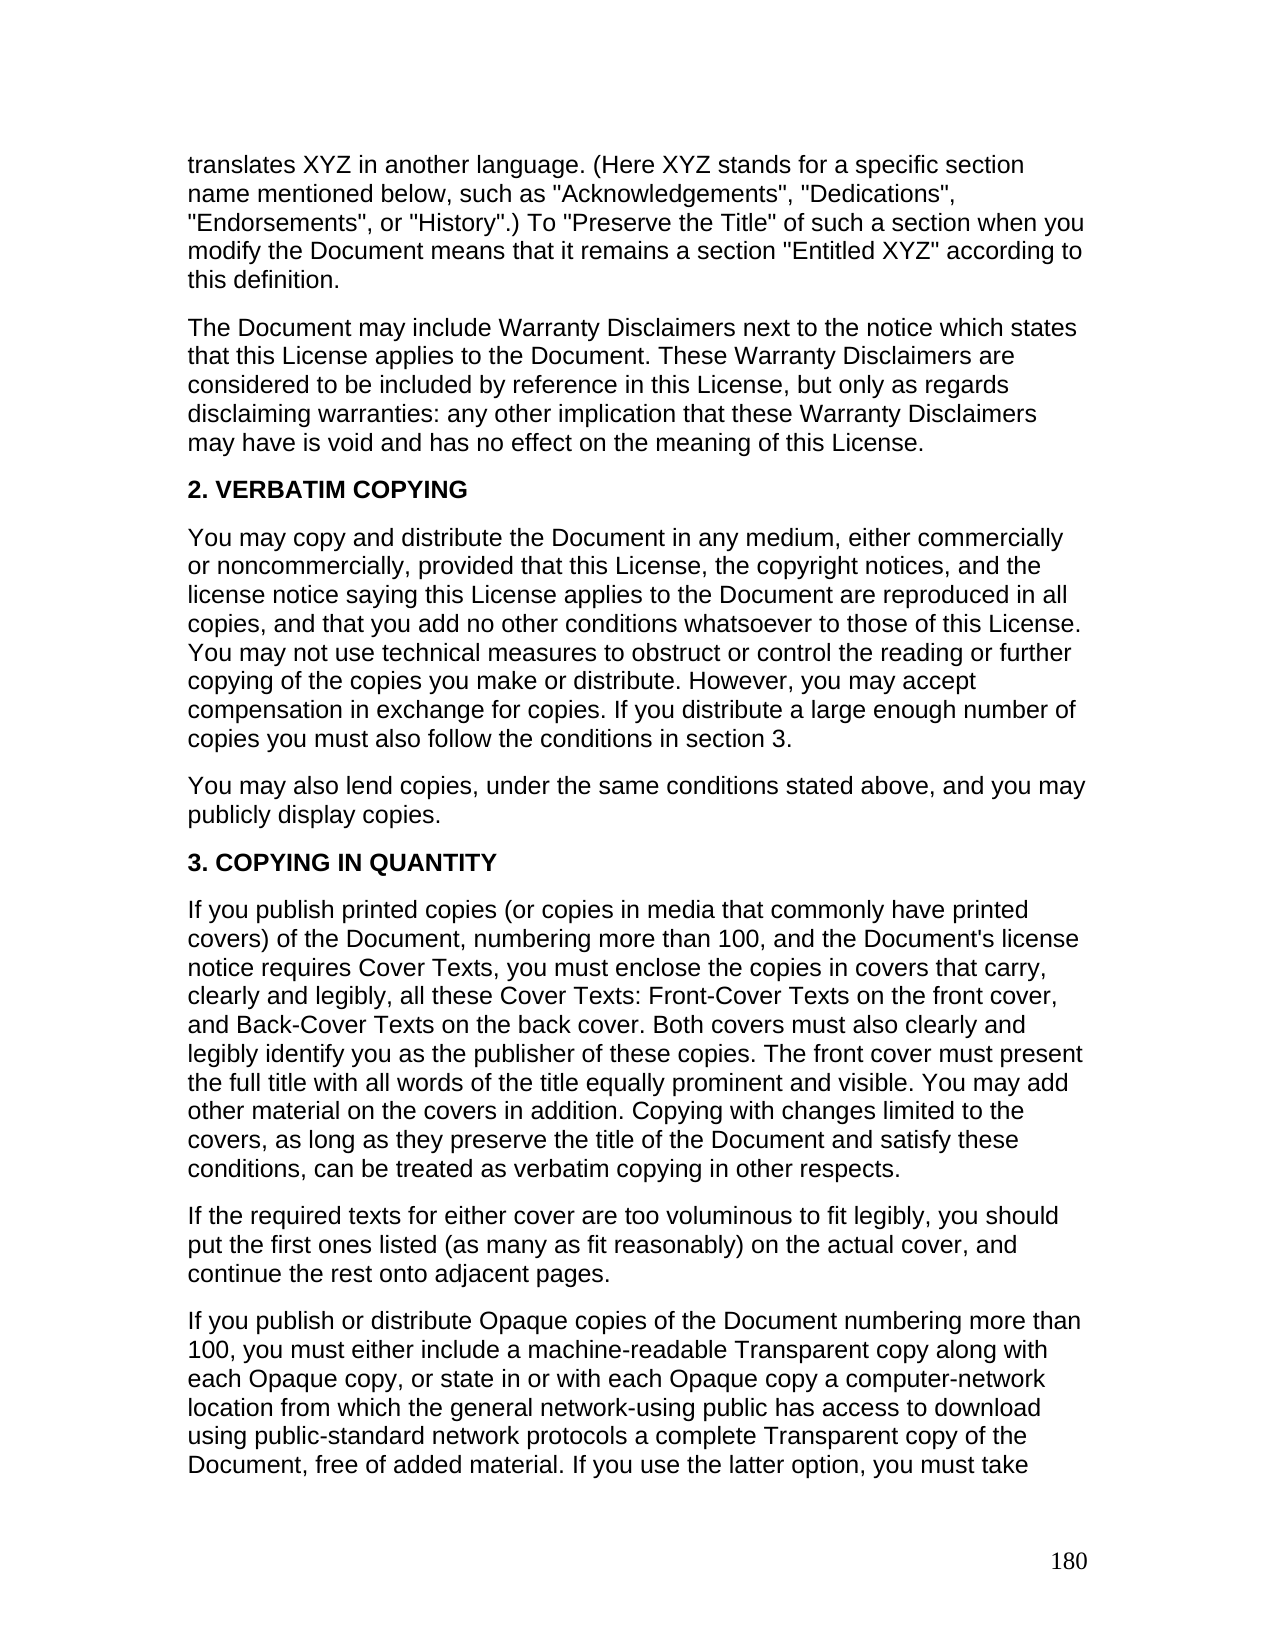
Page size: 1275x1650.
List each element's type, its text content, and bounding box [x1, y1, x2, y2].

text You may also lend copies, under the same conditions stated above, and you may publicly display copies. [187, 771, 1087, 829]
text If you publish printed copies (or copies in media that commonly have printed covers) of the Document, numbering more than 100, and the Document's license notice requires Cover Texts, you must enclose the copies in covers that carry, clearly and legibly, all these Cover Texts: Front-Cover Texts on the front cover, and Back-Cover Texts on the back cover. Both covers must also clearly and legibly identify you as the publisher of these copies. The front cover must present the full title with all words of the title equally prominent and visible. You may add other material on the covers in addition. Copying with changes limited to the covers, as long as they preserve the title of the Document and satisfy these conditions, can be treated as verbatim copying in other respects. [187, 895, 1087, 1182]
text translates XYZ in another language. (Here XYZ stands for a specific section name mentioned below, such as "Acknowledgements", "Dedications", "Endorsements", or "History".) To "Preserve the Title" of such a section when you modify the Document means that it remains a section "Entitled XYZ" according to this definition. [187, 150, 1087, 294]
text If you publish or distribute Opaque copies of the Document numbering more than 100, you must either include a machine-readable Transparent copy along with each Opaque copy, or state in or with each Opaque copy a computer-network location from which the general network-using public has access to download using public-standard network protocols a complete Transparent copy of the Document, free of added material. If you use the latter option, you must take [187, 1306, 1087, 1479]
text 2. VERBATIM COPYING [187, 475, 1087, 504]
text You may copy and distribute the Document in any medium, either commercially or noncommercially, provided that this License, the copyright notices, and the license notice saying this License applies to the Document are reproduced in all copies, and that you add no other conditions whatsoever to those of this License. You may not use technical measures to obstruct or control the reading or further copying of the copies you make or distribute. However, you may accept compensation in exchange for copies. If you distribute a large enough number of copies you must also follow the conditions in section 3. [187, 522, 1087, 752]
text 3. COPYING IN QUANTITY [187, 847, 1087, 876]
text If the required texts for either cover are too voluminous to fit legibly, you should put the first ones listed (as many as fit reasonably) on the actual cover, and continue the rest onto adjacent pages. [187, 1201, 1087, 1287]
text The Document may include Warranty Disclaimers next to the notice which states that this License applies to the Document. These Warranty Disclaimers are considered to be included by reference in this License, but only as regards disclaiming warranties: any other implication that these Warranty Disclaimers may have is void and has no effect on the meaning of this License. [187, 312, 1087, 456]
